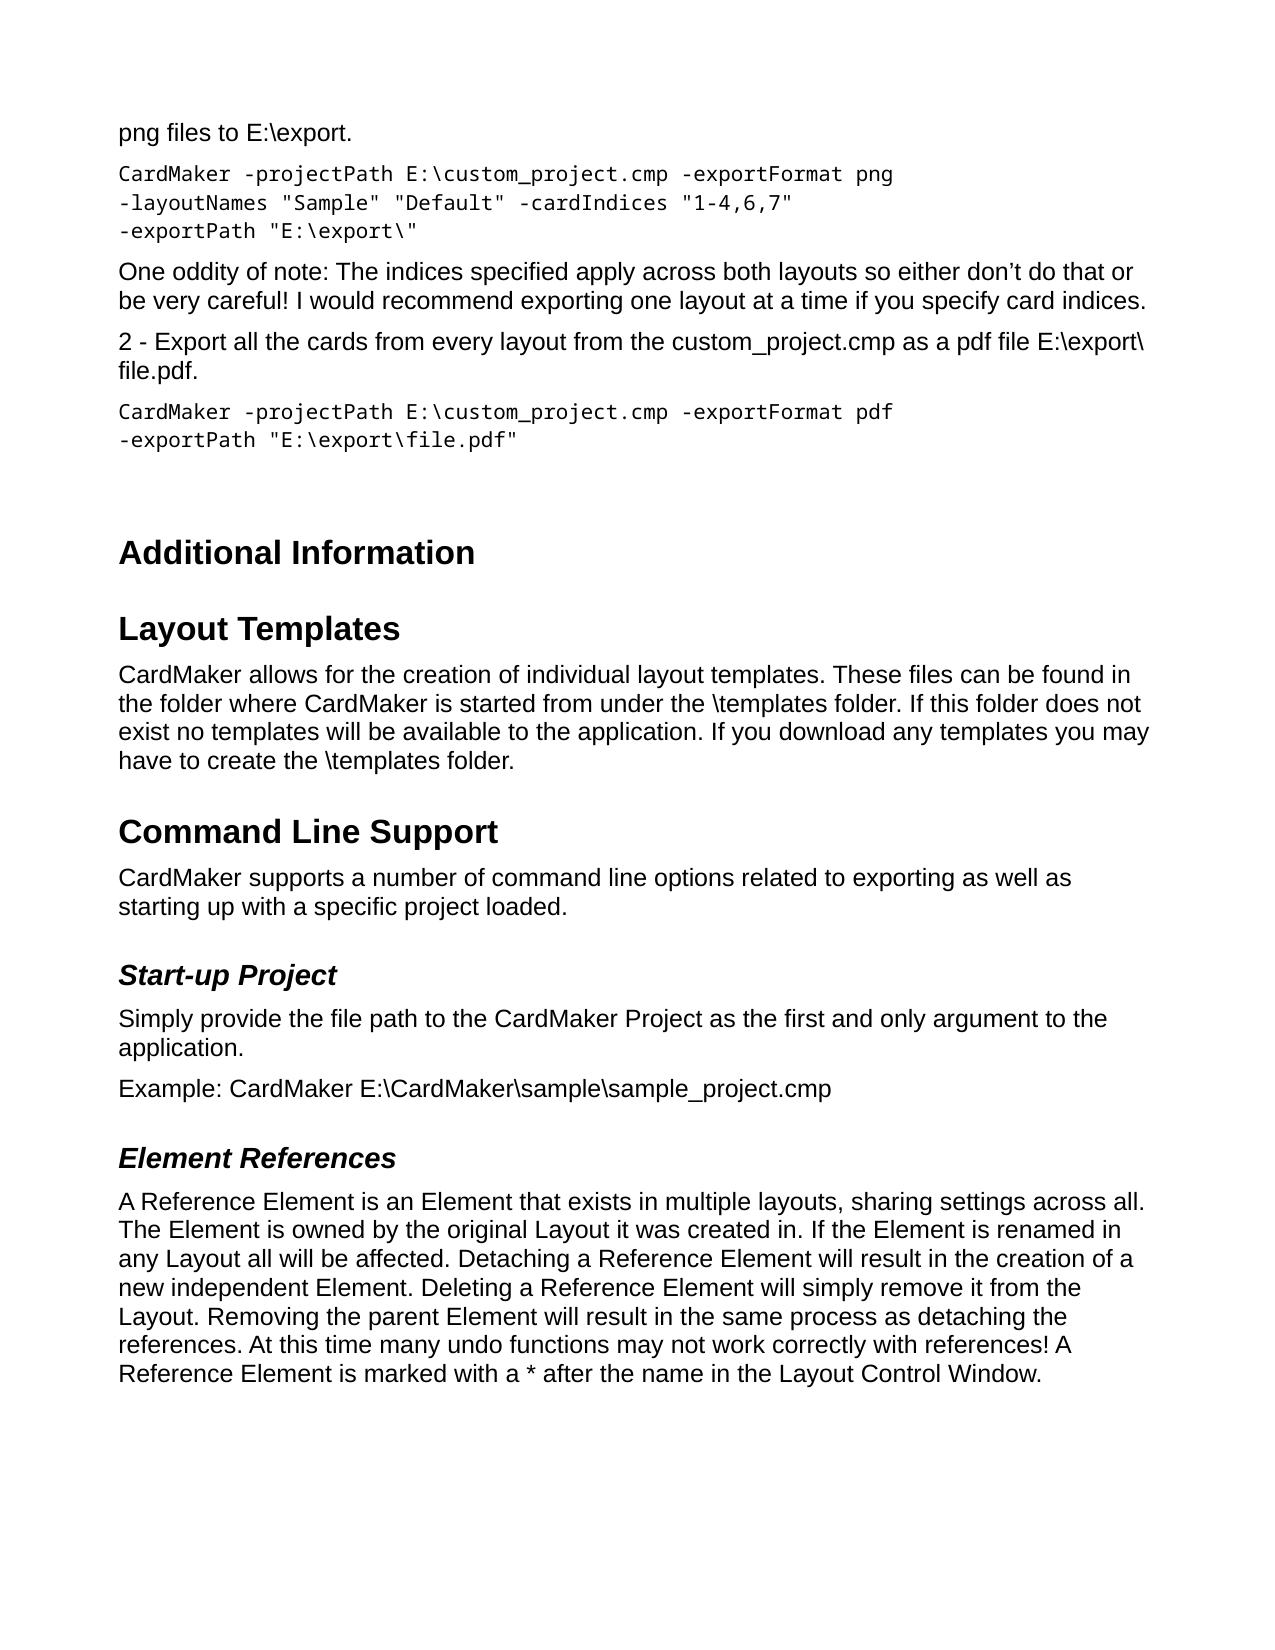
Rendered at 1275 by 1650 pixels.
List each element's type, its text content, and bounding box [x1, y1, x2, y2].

text 2 - Export all the cards from every layout from the custom_project.cmp as a pdf file E:\export\file.pdf. [118, 327, 1157, 385]
subtitle Start-up Project [118, 958, 1157, 992]
text CardMaker supports a number of command line options related to exporting as well as starting up with a specific project loaded. [118, 863, 1157, 921]
subtitle Additional Information [118, 532, 1157, 571]
text One oddity of note: The indices specified apply across both layouts so either don’t do that or be very careful! I would recommend exporting one layout at a time if you specify card indices. [118, 257, 1157, 315]
text Example: CardMaker E:\CardMaker\sample\sample_project.cmp [118, 1074, 1157, 1103]
text A Reference Element is an Element that exists in multiple layouts, sharing settings across all. The Element is owned by the original Layout it was created in. If the Element is renamed in any Layout all will be affected. Detaching a Reference Element will result in the creation of a new independent Element. Deleting a Reference Element will simply remove it from the Layout. Removing the parent Element will result in the same process as detaching the references. At this time many undo functions may not work correctly with references! A Reference Element is marked with a * after the name in the Layout Control Window. [118, 1187, 1157, 1388]
subtitle Command Line Support [118, 812, 1157, 851]
text Simply provide the file path to the CardMaker Project as the first and only argument to the application. [118, 1004, 1157, 1062]
text CardMaker -projectPath E:\custom_project.cmp -exportFormat pdf -exportPath "E:\export\file.pdf" [118, 397, 1157, 454]
subtitle Layout Templates [118, 609, 1157, 647]
text CardMaker -projectPath E:\custom_project.cmp -exportFormat png -layoutNames "Sample" "Default" -cardIndices "1-4,6,7" -exportPath "E:\export\" [118, 159, 1157, 245]
subtitle Element References [118, 1141, 1157, 1174]
text CardMaker allows for the creation of individual layout templates. These files can be found in the folder where CardMaker is started from under the \templates folder. If this folder does not exist no templates will be available to the application. If you download any templates you may have to create the \templates folder. [118, 660, 1157, 775]
text png files to E:\export. [118, 118, 1157, 147]
